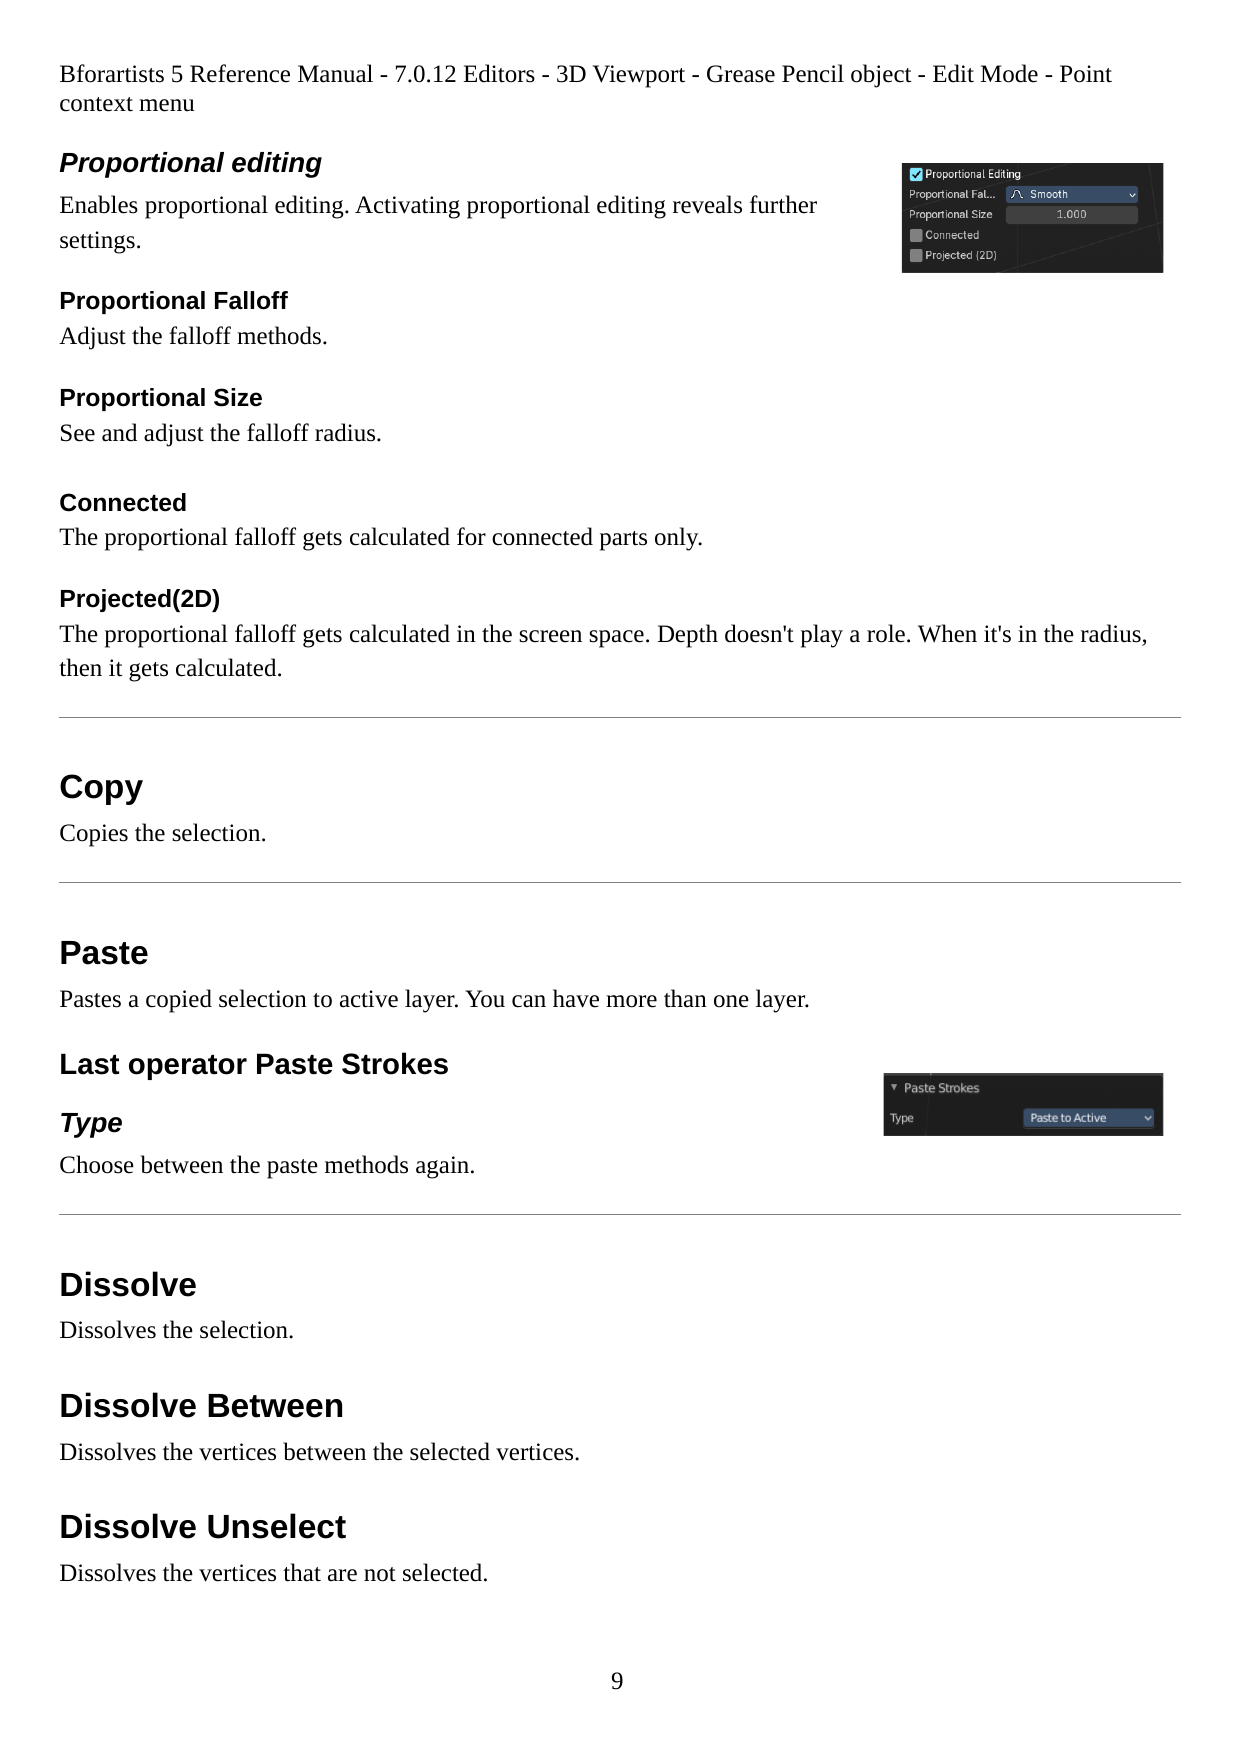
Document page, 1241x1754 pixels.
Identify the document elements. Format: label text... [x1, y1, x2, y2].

subtitle Copy [59, 767, 1181, 806]
text The proportional falloff gets calculated in the screen space. Depth doesn't play a role. When it's in the radius, then it gets calculated. [59, 619, 1181, 682]
subtitle Dissolve [59, 1264, 1181, 1303]
subtitle Proportional editing [59, 146, 1181, 178]
text Dissolves the selection. [59, 1316, 1181, 1344]
subtitle Type [59, 1106, 1181, 1138]
subtitle Paste [59, 932, 1181, 971]
subtitle Dissolve Between [59, 1386, 1181, 1424]
text Enables proportional editing. Activating proportional editing reveals further settings. [59, 190, 901, 254]
text Copies the selection. [59, 818, 1181, 847]
subtitle Connected [59, 488, 1181, 516]
subtitle Last operator Paste Strokes [59, 1047, 1181, 1081]
text Adjust the falloff methods. [59, 321, 1181, 350]
subtitle Dissolve Unselect [59, 1507, 1181, 1545]
text The proportional falloff gets calculated for connected parts only. [59, 522, 1181, 551]
subtitle Projected(2D) [59, 584, 1181, 612]
text Pastes a copied selection to active layer. You can have more than one layer. [59, 984, 1181, 1012]
text Dissolves the vertices between the selected vertices. [59, 1437, 1181, 1465]
picture [901, 163, 1164, 273]
text See and adjust the falloff radius. [59, 418, 1181, 446]
subtitle Proportional Size [59, 383, 1181, 411]
text Choose between the paste methods again. [59, 1150, 1181, 1179]
subtitle Proportional Falloff [59, 286, 1181, 315]
picture [883, 1073, 1164, 1136]
text Dissolves the vertices that are not selected. [59, 1558, 1181, 1586]
